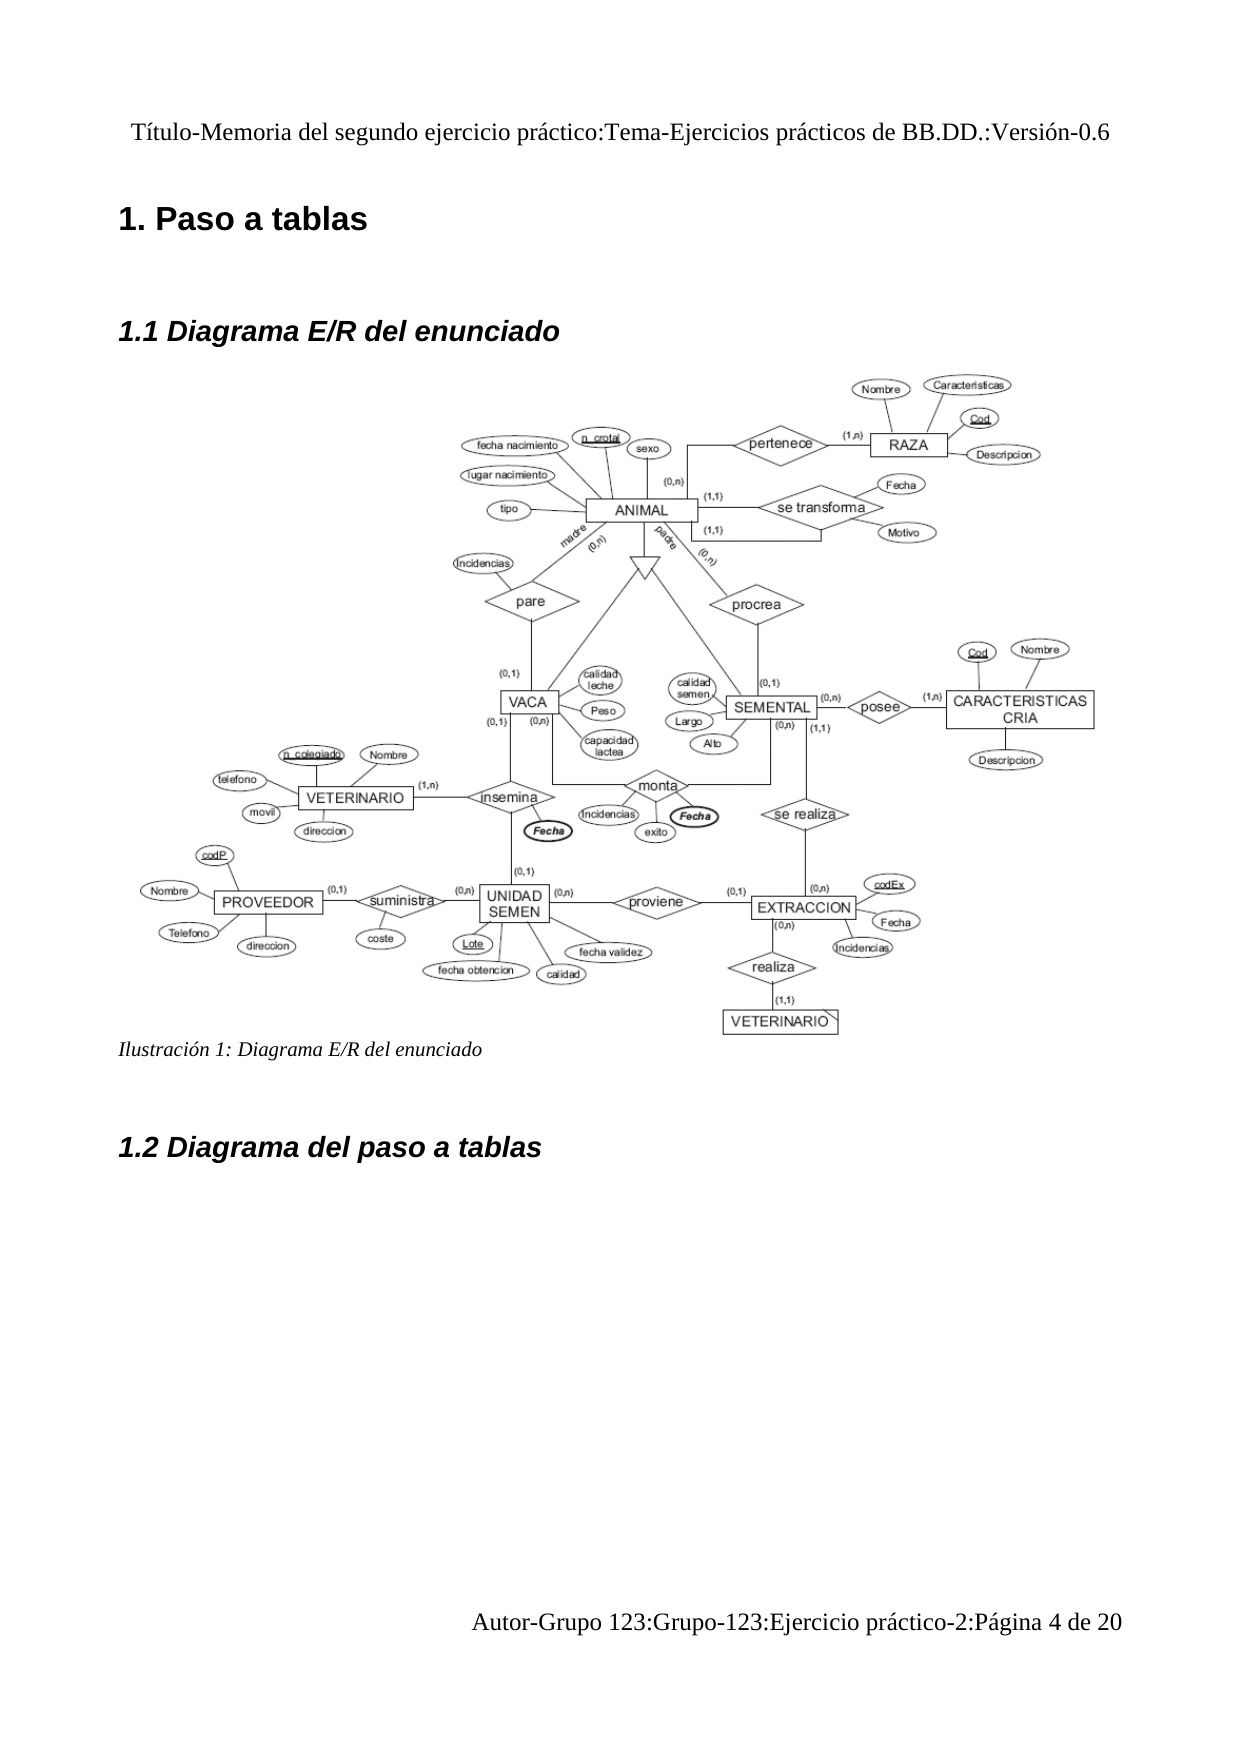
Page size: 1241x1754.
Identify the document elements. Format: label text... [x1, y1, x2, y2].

picture [118, 373, 1123, 1038]
subtitle 1.2 Diagrama del paso a tablas [118, 1131, 1122, 1163]
text Ilustración 1: Diagrama E/R del enunciado [118, 1038, 1122, 1061]
subtitle 1. Paso a tablas [118, 200, 1122, 238]
subtitle 1.1 Diagrama E/R del enunciado [118, 315, 1122, 348]
